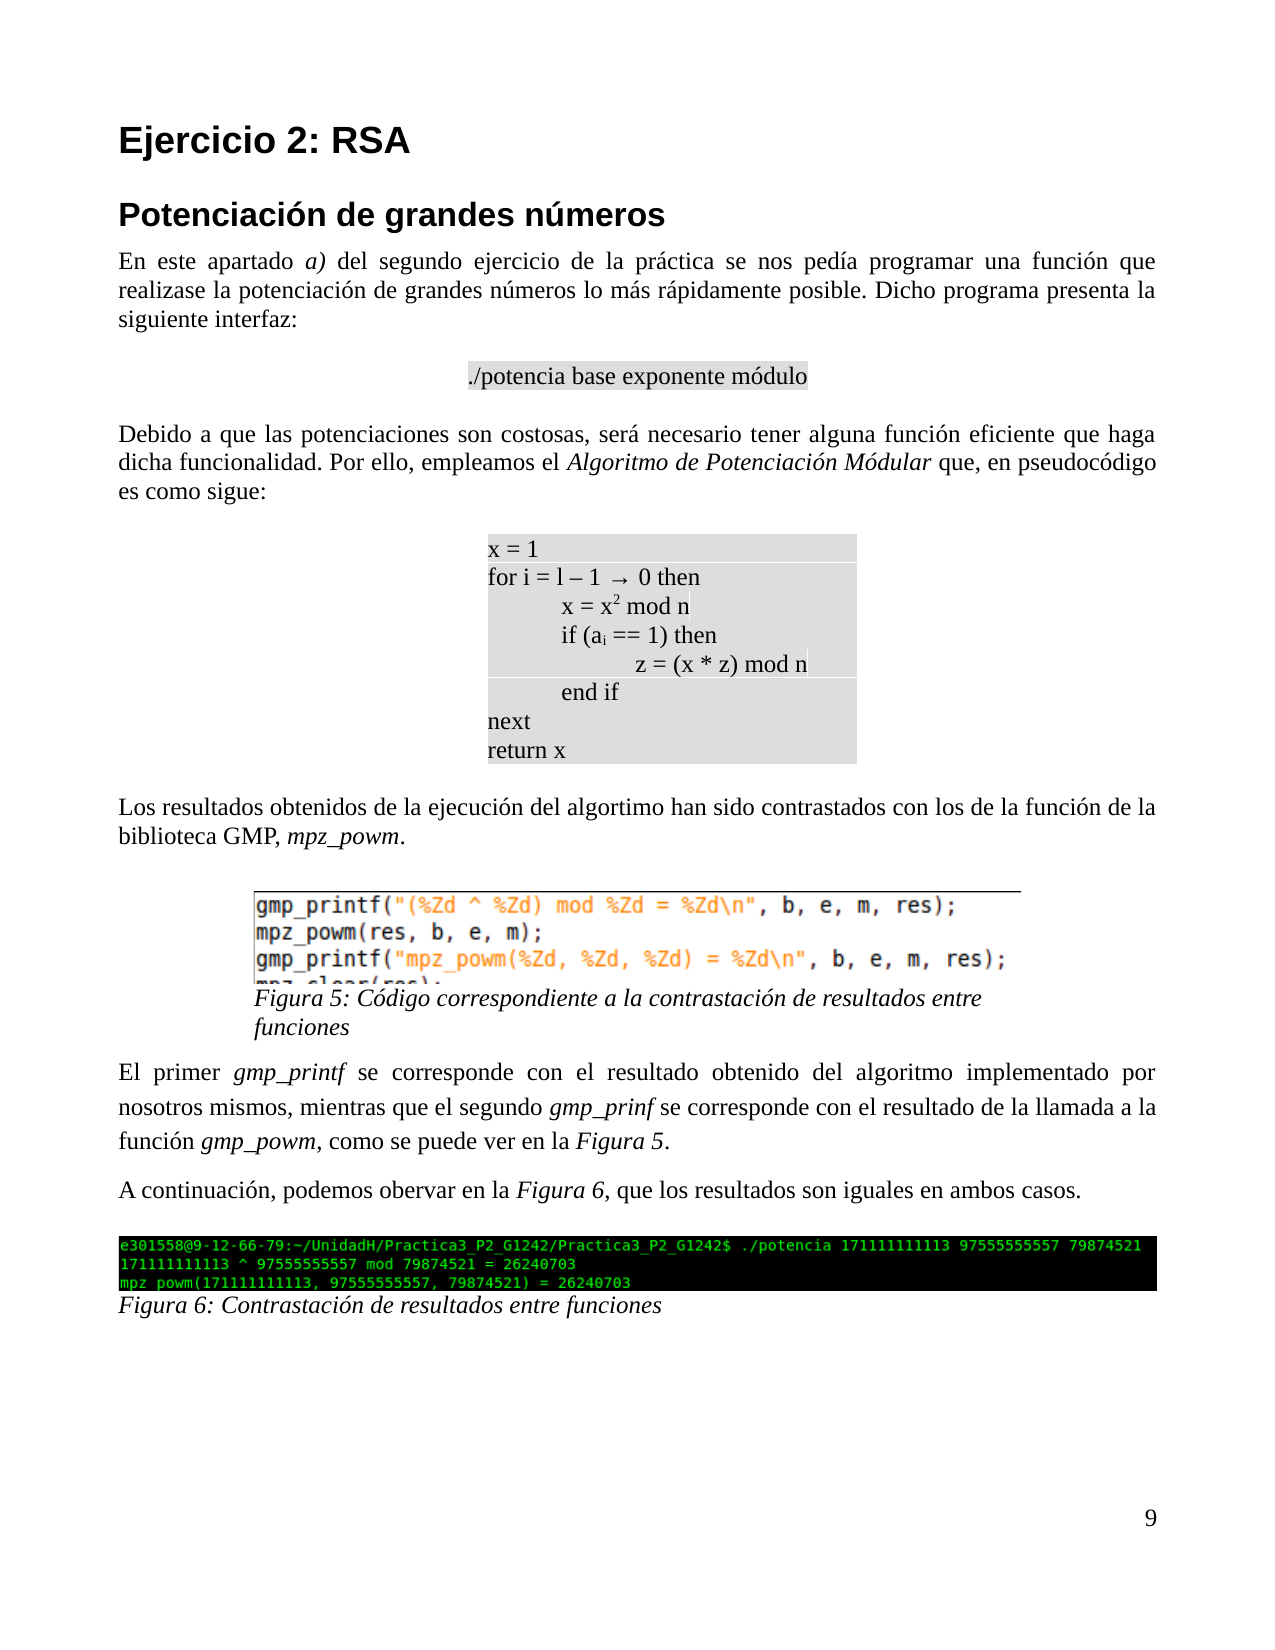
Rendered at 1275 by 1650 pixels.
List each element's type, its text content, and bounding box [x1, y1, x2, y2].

text En este apartado a) del segundo ejercicio de la práctica se nos pedía programar una función que realizase la potenciación de grandes números lo más rápidamente posible. Dicho programa presenta la siguiente interfaz: [118, 246, 1157, 332]
text for i = l – 1 → 0 then [118, 562, 1157, 591]
subtitle Ejercicio 2: RSA [118, 118, 1157, 162]
text ./potencia base exponente módulo [118, 361, 1157, 390]
text end if [118, 677, 1157, 706]
text El primer gmp_printf se corresponde con el resultado obtenido del algoritmo implementado por nosotros mismos, mientras que el segundo gmp_prinf se corresponde con el resultado de la llamada a la función gmp_powm, como se puede ver en la Figura 5. [118, 1057, 1157, 1155]
text Figura 6: Contrastación de resultados entre funciones [118, 1291, 1157, 1319]
text if (ai == 1) then [118, 620, 1157, 649]
text return x [118, 735, 1157, 764]
picture [118, 1236, 1157, 1291]
picture [253, 891, 1022, 984]
text x = x2 mod n [118, 591, 1157, 620]
text next [118, 706, 1157, 735]
text Debido a que las potenciaciones son costosas, será necesario tener alguna función eficiente que haga dicha funcionalidad. Por ello, empleamos el Algoritmo de Potenciación Módular que, en pseudocódigo es como sigue: [118, 419, 1157, 505]
subtitle Potenciación de grandes números [118, 195, 1157, 234]
text Los resultados obtenidos de la ejecución del algortimo han sido contrastados con los de la función de la biblioteca GMP, mpz_powm. [118, 792, 1157, 850]
text Figura 5: Código correspondiente a la contrastación de resultados entre funciones [254, 984, 1021, 1041]
text z = (x * z) mod n [118, 649, 1157, 677]
text x = 1 [118, 534, 1157, 562]
text A continuación, podemos obervar en la Figura 6, que los resultados son iguales en ambos casos. [118, 1175, 1157, 1204]
